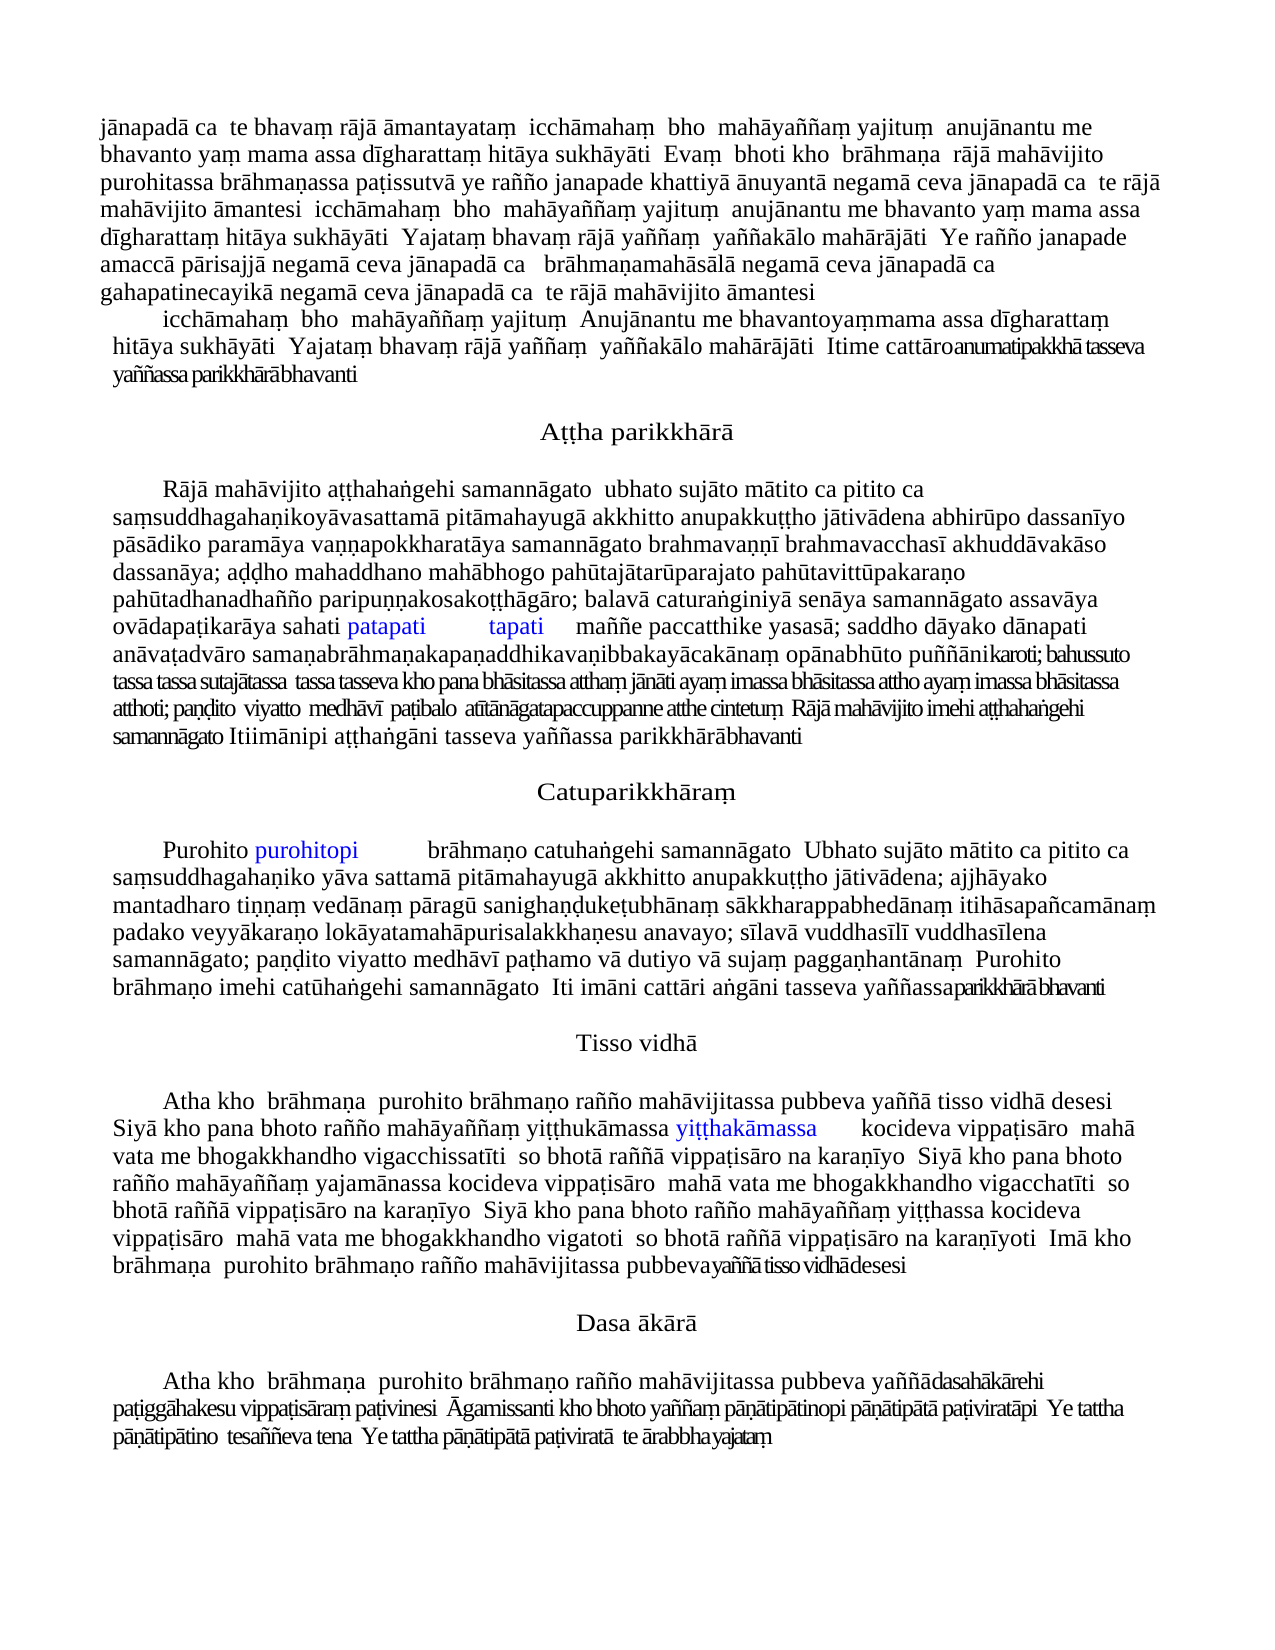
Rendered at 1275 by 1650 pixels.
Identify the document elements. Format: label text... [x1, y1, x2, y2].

text Catuparikkhāraṃ [100, 777, 1173, 806]
list Atha kho brāhmaṇa purohito brāhmaṇo rañño mahāvijitassa pubbeva yaññā tisso vidhā desesi Siyā kho pana bhoto rañño mahāyaññaṃ yiṭṭhukāmassa yiṭṭhakāmassa kocideva vippaṭisāro mahā vata me bhogakkhandho vigacchissatīti so bhotā raññā vippaṭisāro na karaṇīyo Siyā kho pana bhoto rañño mahāyaññaṃ yajamānassa kocideva vippaṭisāro mahā vata me bhogakkhandho vigacchatīti so bhotā raññā vippaṭisāro na karaṇīyo Siyā kho pana bhoto rañño mahāyaññaṃ yiṭṭhassa kocideva vippaṭisāro mahā vata me bhogakkhandho vigatoti so bhotā raññā vippaṭisāro na karaṇīyoti Imā kho brāhmaṇa purohito brāhmaṇo rañño mahāvijitassa pubbevayaññā tisso vidhādesesi [112, 1087, 1162, 1279]
list Purohito purohitopi brāhmaṇo catuhaṅgehi samannāgato Ubhato sujāto mātito ca pitito ca saṃsuddhagahaṇiko yāva sattamā pitāmahayugā akkhitto anupakkuṭṭho jātivādena; ajjhāyako mantadharo tiṇṇaṃ vedānaṃ pāragū sanighaṇḍukeṭubhānaṃ sākkharappabhedānaṃ itihāsapañcamānaṃ padako veyyākaraṇo lokāyatamahāpurisalakkhaṇesu anavayo; sīlavā vuddhasīlī vuddhasīlena samannāgato; paṇḍito viyatto medhāvī paṭhamo vā dutiyo vā sujaṃ paggaṇhantānaṃ Purohito brāhmaṇo imehi catūhaṅgehi samannāgato Iti imāni cattāri aṅgāni tasseva yaññassaparikkhārā bhavanti [112, 836, 1162, 1001]
text Dasa ākārā [100, 1308, 1173, 1337]
list Rājā mahāvijito aṭṭhahaṅgehi samannāgato ubhato sujāto mātito ca pitito ca saṃsuddhagahaṇikoyāvasattamā pitāmahayugā akkhitto anupakkuṭṭho jātivādena abhirūpo dassanīyo pāsādiko paramāya vaṇṇapokkharatāya samannāgato brahmavaṇṇī brahmavacchasī akhuddāvakāso dassanāya; aḍḍho mahaddhano mahābhogo pahūtajātarūparajato pahūtavittūpakaraṇo pahūtadhanadhañño paripuṇṇakosakoṭṭhāgāro; balavā caturaṅginiyā senāya samannāgato assavāya ovādapaṭikarāya sahati patapati tapati maññe paccatthike yasasā; saddho dāyako dānapati anāvaṭadvāro samaṇabrāhmaṇakapaṇaddhikavaṇibbakayācakānaṃ opānabhūto puññānikaroti; bahussuto tassa tassa sutajātassa tassa tasseva kho pana bhāsitassa atthaṃ jānāti ayaṃ imassa bhāsitassa attho ayaṃ imassa bhāsitassa atthoti; paṇḍito viyatto medhāvī paṭibalo atītānāgatapaccuppanne atthe cintetuṃ Rājā mahāvijito imehi aṭṭhahaṅgehi samannāgato Itiimānipi aṭṭhaṅgāni tasseva yaññassa parikkhārābhavanti [112, 476, 1162, 750]
text jānapadā ca te bhavaṃ rājā āmantayataṃ icchāmahaṃ bho mahāyaññaṃ yajituṃ anujānantu me bhavanto yaṃ mama assa dīgharattaṃ hitāya sukhāyāti Evaṃ bhoti kho brāhmaṇa rājā mahāvijito purohitassa brāhmaṇassa paṭissutvā ye rañño janapade khattiyā ānuyantā negamā ceva jānapadā ca te rājā mahāvijito āmantesi icchāmahaṃ bho mahāyaññaṃ yajituṃ anujānantu me bhavanto yaṃ mama assa dīgharattaṃ hitāya sukhāyāti Yajataṃ bhavaṃ rājā yaññaṃ yaññakālo mahārājāti Ye rañño janapade amaccā pārisajjā negamā ceva jānapadā ca brāhmaṇamahāsālā negamā ceva jānapadā ca gahapatinecayikā negamā ceva jānapadā ca te rājā mahāvijito āmantesi [100, 114, 1173, 305]
list Atha kho brāhmaṇa purohito brāhmaṇo rañño mahāvijitassa pubbeva yaññādasahākārehi paṭiggāhakesu vippaṭisāraṃ paṭivinesi Āgamissanti kho bhoto yaññaṃ pāṇātipātinopi pāṇātipātā paṭiviratāpi Ye tattha pāṇātipātino tesaññeva tena Ye tattha pāṇātipātā paṭiviratā te ārabbhayajataṃ [112, 1367, 1162, 1449]
text Tisso vidhā [100, 1028, 1173, 1057]
list icchāmahaṃ bho mahāyaññaṃ yajituṃ Anujānantu me bhavantoyaṃmama assa dīgharattaṃ hitāya sukhāyāti Yajataṃ bhavaṃ rājā yaññaṃ yaññakālo mahārājāti Itime cattāroanumatipakkhā tasseva yaññassa parikkhārābhavanti [112, 305, 1162, 387]
text Aṭṭha parikkhārā [100, 417, 1173, 446]
